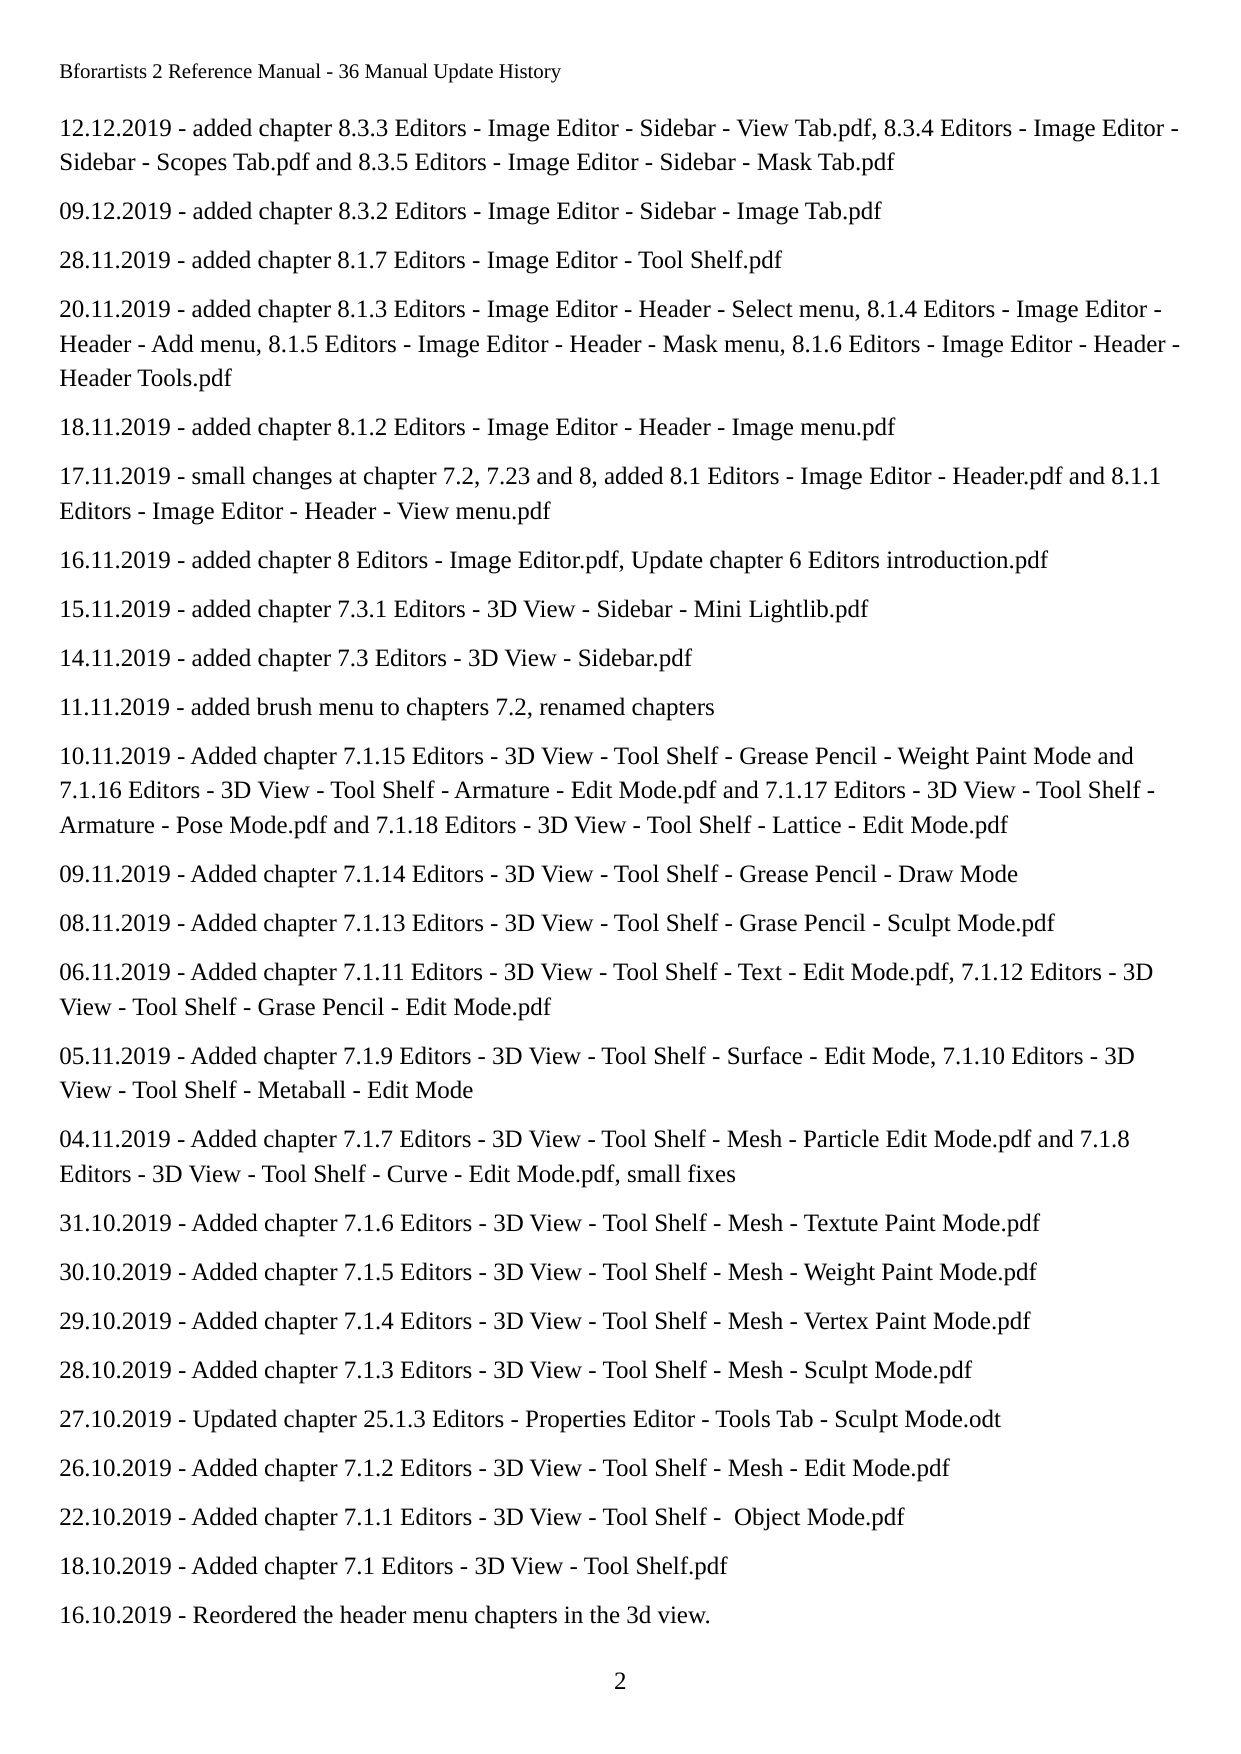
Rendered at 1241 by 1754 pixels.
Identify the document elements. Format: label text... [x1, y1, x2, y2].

text 06.11.2019 - Added chapter 7.1.11 Editors - 3D View - Tool Shelf - Text - Edit Mode.pdf, 7.1.12 Editors - 3D View - Tool Shelf - Grase Pencil - Edit Mode.pdf [59, 957, 1181, 1021]
text 28.11.2019 - added chapter 8.1.7 Editors - Image Editor - Tool Shelf.pdf [59, 245, 1181, 274]
text 26.10.2019 - Added chapter 7.1.2 Editors - 3D View - Tool Shelf - Mesh - Edit Mode.pdf [59, 1453, 1181, 1482]
text 14.11.2019 - added chapter 7.3 Editors - 3D View - Sidebar.pdf [59, 643, 1181, 672]
text 22.10.2019 - Added chapter 7.1.1 Editors - 3D View - Tool Shelf - Object Mode.pdf [59, 1502, 1181, 1531]
text 29.10.2019 - Added chapter 7.1.4 Editors - 3D View - Tool Shelf - Mesh - Vertex Paint Mode.pdf [59, 1306, 1181, 1335]
text 08.11.2019 - Added chapter 7.1.13 Editors - 3D View - Tool Shelf - Grase Pencil - Sculpt Mode.pdf [59, 908, 1181, 937]
text 17.11.2019 - small changes at chapter 7.2, 7.23 and 8, added 8.1 Editors - Image Editor - Header.pdf and 8.1.1 Editors - Image Editor - Header - View menu.pdf [59, 461, 1181, 524]
text 09.12.2019 - added chapter 8.3.2 Editors - Image Editor - Sidebar - Image Tab.pdf [59, 196, 1181, 225]
text 16.11.2019 - added chapter 8 Editors - Image Editor.pdf, Update chapter 6 Editors introduction.pdf [59, 545, 1181, 574]
text 27.10.2019 - Updated chapter 25.1.3 Editors - Properties Editor - Tools Tab - Sculpt Mode.odt [59, 1404, 1181, 1433]
text 09.11.2019 - Added chapter 7.1.14 Editors - 3D View - Tool Shelf - Grease Pencil - Draw Mode [59, 859, 1181, 888]
text 12.12.2019 - added chapter 8.3.3 Editors - Image Editor - Sidebar - View Tab.pdf, 8.3.4 Editors - Image Editor - Sidebar - Scopes Tab.pdf and 8.3.5 Editors - Image Editor - Sidebar - Mask Tab.pdf [59, 113, 1181, 176]
text 30.10.2019 - Added chapter 7.1.5 Editors - 3D View - Tool Shelf - Mesh - Weight Paint Mode.pdf [59, 1257, 1181, 1286]
text 20.11.2019 - added chapter 8.1.3 Editors - Image Editor - Header - Select menu, 8.1.4 Editors - Image Editor - Header - Add menu, 8.1.5 Editors - Image Editor - Header - Mask menu, 8.1.6 Editors - Image Editor - Header - Header Tools.pdf [59, 294, 1181, 392]
text 15.11.2019 - added chapter 7.3.1 Editors - 3D View - Sidebar - Mini Lightlib.pdf [59, 594, 1181, 623]
text 16.10.2019 - Reordered the header menu chapters in the 3d view. [59, 1600, 1181, 1629]
text 04.11.2019 - Added chapter 7.1.7 Editors - 3D View - Tool Shelf - Mesh - Particle Edit Mode.pdf and 7.1.8 Editors - 3D View - Tool Shelf - Curve - Edit Mode.pdf, small fixes [59, 1124, 1181, 1188]
text 18.10.2019 - Added chapter 7.1 Editors - 3D View - Tool Shelf.pdf [59, 1551, 1181, 1580]
text 05.11.2019 - Added chapter 7.1.9 Editors - 3D View - Tool Shelf - Surface - Edit Mode, 7.1.10 Editors - 3D View - Tool Shelf - Metaball - Edit Mode [59, 1041, 1181, 1104]
text 31.10.2019 - Added chapter 7.1.6 Editors - 3D View - Tool Shelf - Mesh - Textute Paint Mode.pdf [59, 1208, 1181, 1237]
text 18.11.2019 - added chapter 8.1.2 Editors - Image Editor - Header - Image menu.pdf [59, 412, 1181, 441]
text 11.11.2019 - added brush menu to chapters 7.2, renamed chapters [59, 692, 1181, 721]
text 10.11.2019 - Added chapter 7.1.15 Editors - 3D View - Tool Shelf - Grease Pencil - Weight Paint Mode and 7.1.16 Editors - 3D View - Tool Shelf - Armature - Edit Mode.pdf and 7.1.17 Editors - 3D View - Tool Shelf - Armature - Pose Mode.pdf and 7.1.18 Editors - 3D View - Tool Shelf - Lattice - Edit Mode.pdf [59, 741, 1181, 839]
text 28.10.2019 - Added chapter 7.1.3 Editors - 3D View - Tool Shelf - Mesh - Sculpt Mode.pdf [59, 1355, 1181, 1384]
